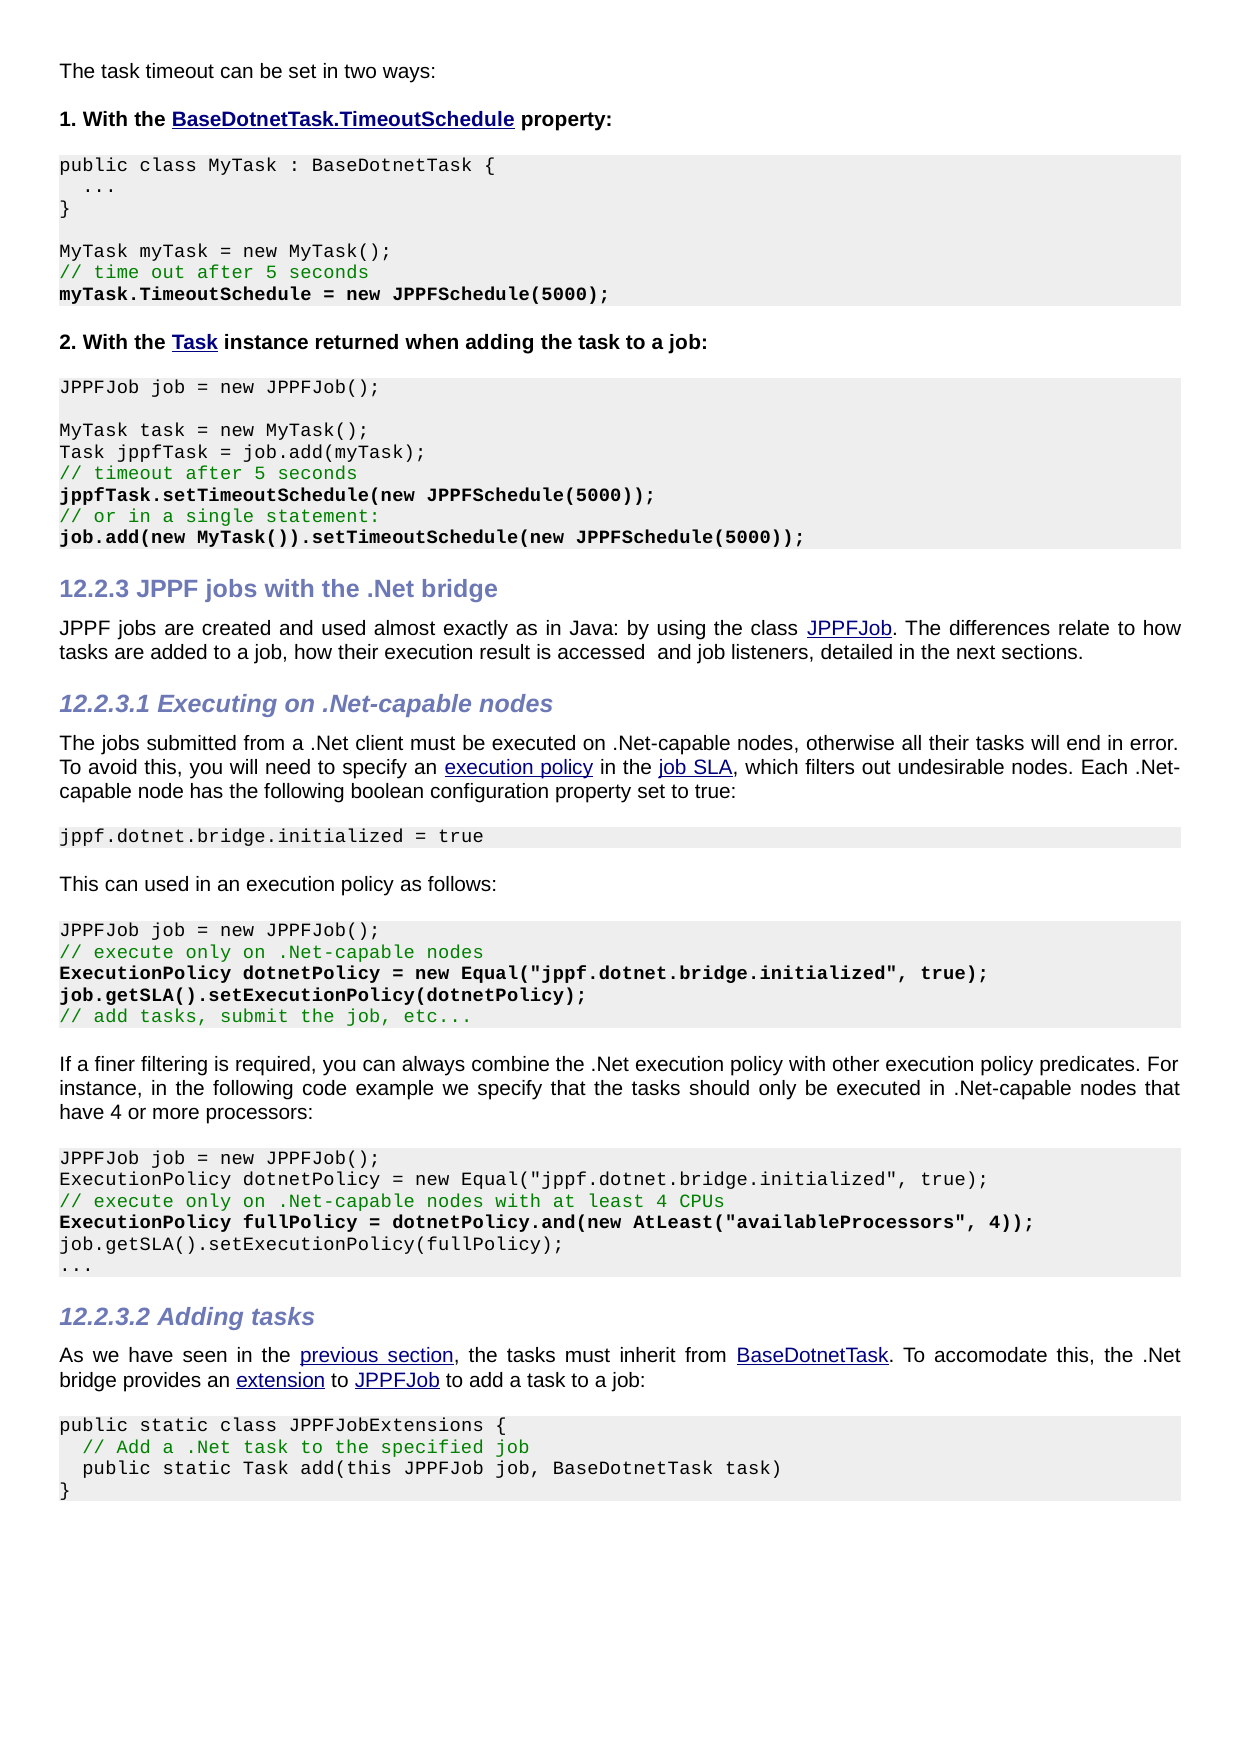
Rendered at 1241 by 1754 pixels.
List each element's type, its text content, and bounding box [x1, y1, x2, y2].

text job.getSLA().setExecutionPolicy(fullPolicy); [59, 1234, 1181, 1255]
text public class MyTask : BaseDotnetTask { [59, 155, 1181, 177]
text // Add a .Net task to the specified job [59, 1437, 1181, 1458]
text 2. With the Task instance returned when adding the task to a job: [59, 329, 1181, 354]
text As we have seen in the previous section, the tasks must inherit from BaseDotnetTask. To accomodate this, the .Net bridge provides an extension to JPPFJob to add a task to a job: [59, 1343, 1181, 1392]
text ExecutionPolicy fullPolicy = dotnetPolicy.and(new AtLeast("availableProcessors", 4)); [59, 1212, 1181, 1234]
text job.getSLA().setExecutionPolicy(dotnetPolicy); [59, 985, 1181, 1006]
text 1. With the BaseDotnetTask.TimeoutSchedule property: [59, 107, 1181, 131]
text ExecutionPolicy dotnetPolicy = new Equal("jppf.dotnet.bridge.initialized", true); [59, 1169, 1181, 1191]
text jppfTask.setTimeoutSchedule(new JPPFSchedule(5000)); [59, 485, 1181, 506]
text This can used in an execution policy as follows: [59, 872, 1181, 896]
text JPPFJob job = new JPPFJob(); [59, 378, 1181, 399]
text job.add(new MyTask()).setTimeoutSchedule(new JPPFSchedule(5000)); [59, 528, 1181, 549]
text The jobs submitted from a .Net client must be executed on .Net-capable nodes, otherwise all their tasks will end in error. To avoid this, you will need to specify an execution policy in the job SLA, which filters out undesirable nodes. Each .Net-capable node has the following boolean configuration property set to true: [59, 731, 1181, 803]
text myTask.TimeoutSchedule = new JPPFSchedule(5000); [59, 284, 1181, 306]
text // time out after 5 seconds [59, 263, 1181, 284]
text ... [59, 1255, 1181, 1277]
text jppf.dotnet.bridge.initialized = true [59, 827, 1181, 848]
text JPPF jobs are created and used almost exactly as in Java: by using the class JPPFJob. The differences relate to how tasks are added to a job, how their execution result is accessed and job listeners, detailed in the next sections. [59, 616, 1181, 664]
text Task jppfTask = job.add(myTask); [59, 442, 1181, 463]
text ... [59, 177, 1181, 198]
text } [59, 1480, 1181, 1501]
text public static class JPPFJobExtensions { [59, 1416, 1181, 1437]
text // execute only on .Net-capable nodes with at least 4 CPUs [59, 1191, 1181, 1212]
text JPPFJob job = new JPPFJob(); [59, 921, 1181, 942]
text // timeout after 5 seconds [59, 463, 1181, 485]
subtitle Executing on .Net-capable nodes [59, 689, 1181, 718]
text JPPFJob job = new JPPFJob(); [59, 1148, 1181, 1169]
text // execute only on .Net-capable nodes [59, 942, 1181, 963]
text ExecutionPolicy dotnetPolicy = new Equal("jppf.dotnet.bridge.initialized", true); [59, 963, 1181, 985]
text The task timeout can be set in two ways: [59, 59, 1181, 83]
text MyTask myTask = new MyTask(); [59, 241, 1181, 263]
subtitle Adding tasks [59, 1302, 1181, 1331]
text // or in a single statement: [59, 506, 1181, 528]
text If a finer filtering is required, you can always combine the .Net execution policy with other execution policy predicates. For instance, in the following code example we specify that the tasks should only be executed in .Net-capable nodes that have 4 or more processors: [59, 1052, 1181, 1124]
text } [59, 198, 1181, 220]
text public static Task add(this JPPFJob job, BaseDotnetTask task) [59, 1458, 1181, 1480]
text MyTask task = new MyTask(); [59, 421, 1181, 442]
subtitle JPPF jobs with the .Net bridge [59, 574, 1181, 603]
text // add tasks, submit the job, etc... [59, 1006, 1181, 1028]
